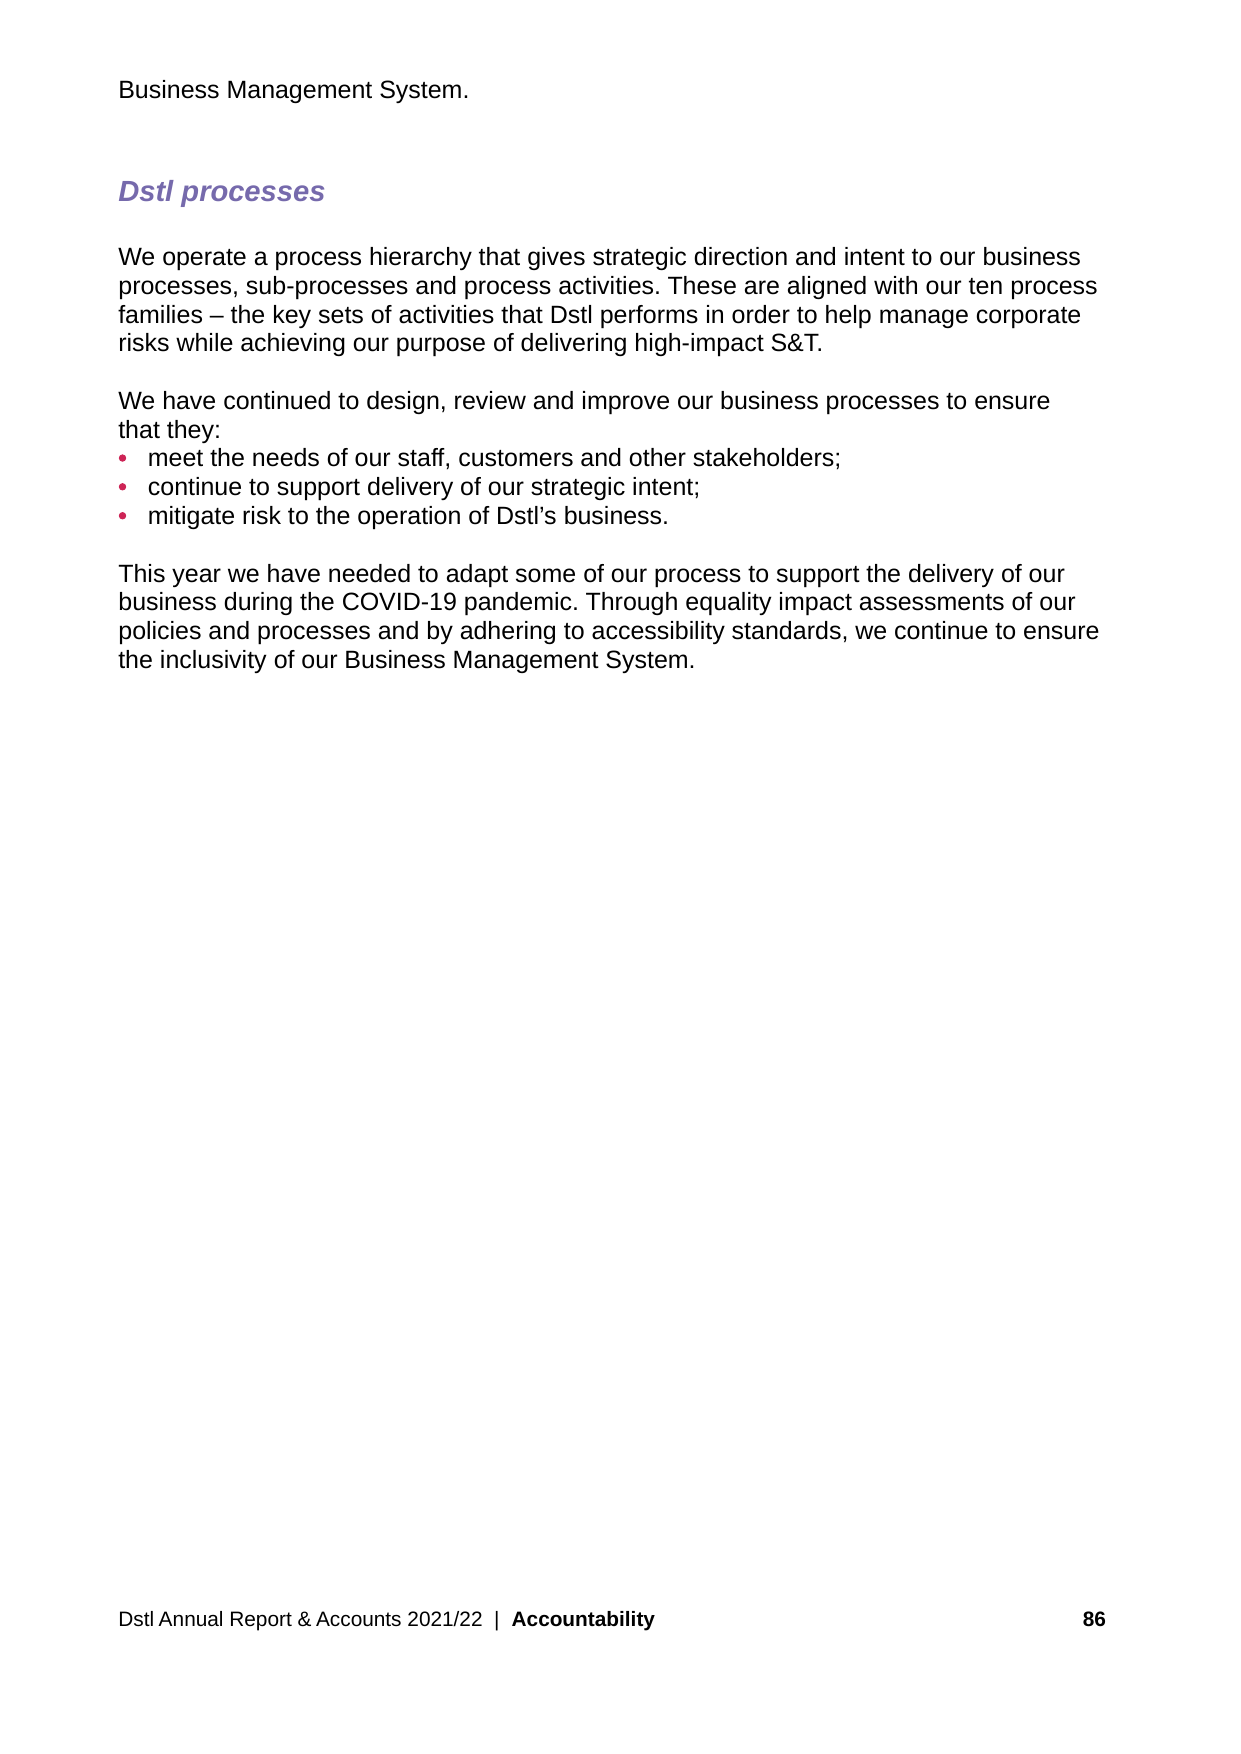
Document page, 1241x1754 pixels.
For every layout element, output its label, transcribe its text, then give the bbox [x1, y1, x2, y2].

list continue to support delivery of our strategic intent; [118, 472, 1122, 501]
list mitigate risk to the operation of Dstl’s business. [118, 501, 1122, 530]
text Business Management System. [118, 75, 1122, 104]
text We operate a process hierarchy that gives strategic direction and intent to our business processes, sub-processes and process activities. These are aligned with our ten process families – the key sets of activities that Dstl performs in order to help manage corporate risks while achieving our purpose of delivering high-impact S&T. [118, 242, 1122, 357]
list meet the needs of our staff, customers and other stakeholders; [118, 443, 1122, 472]
subtitle Dstl processes [118, 174, 1122, 208]
text This year we have needed to adapt some of our process to support the delivery of our business during the COVID-19 pandemic. Through equality impact assessments of our policies and processes and by adhering to accessibility standards, we continue to ensure the inclusivity of our Business Management System. [118, 559, 1122, 674]
text We have continued to design, review and improve our business processes to ensure that they: [118, 386, 1122, 443]
